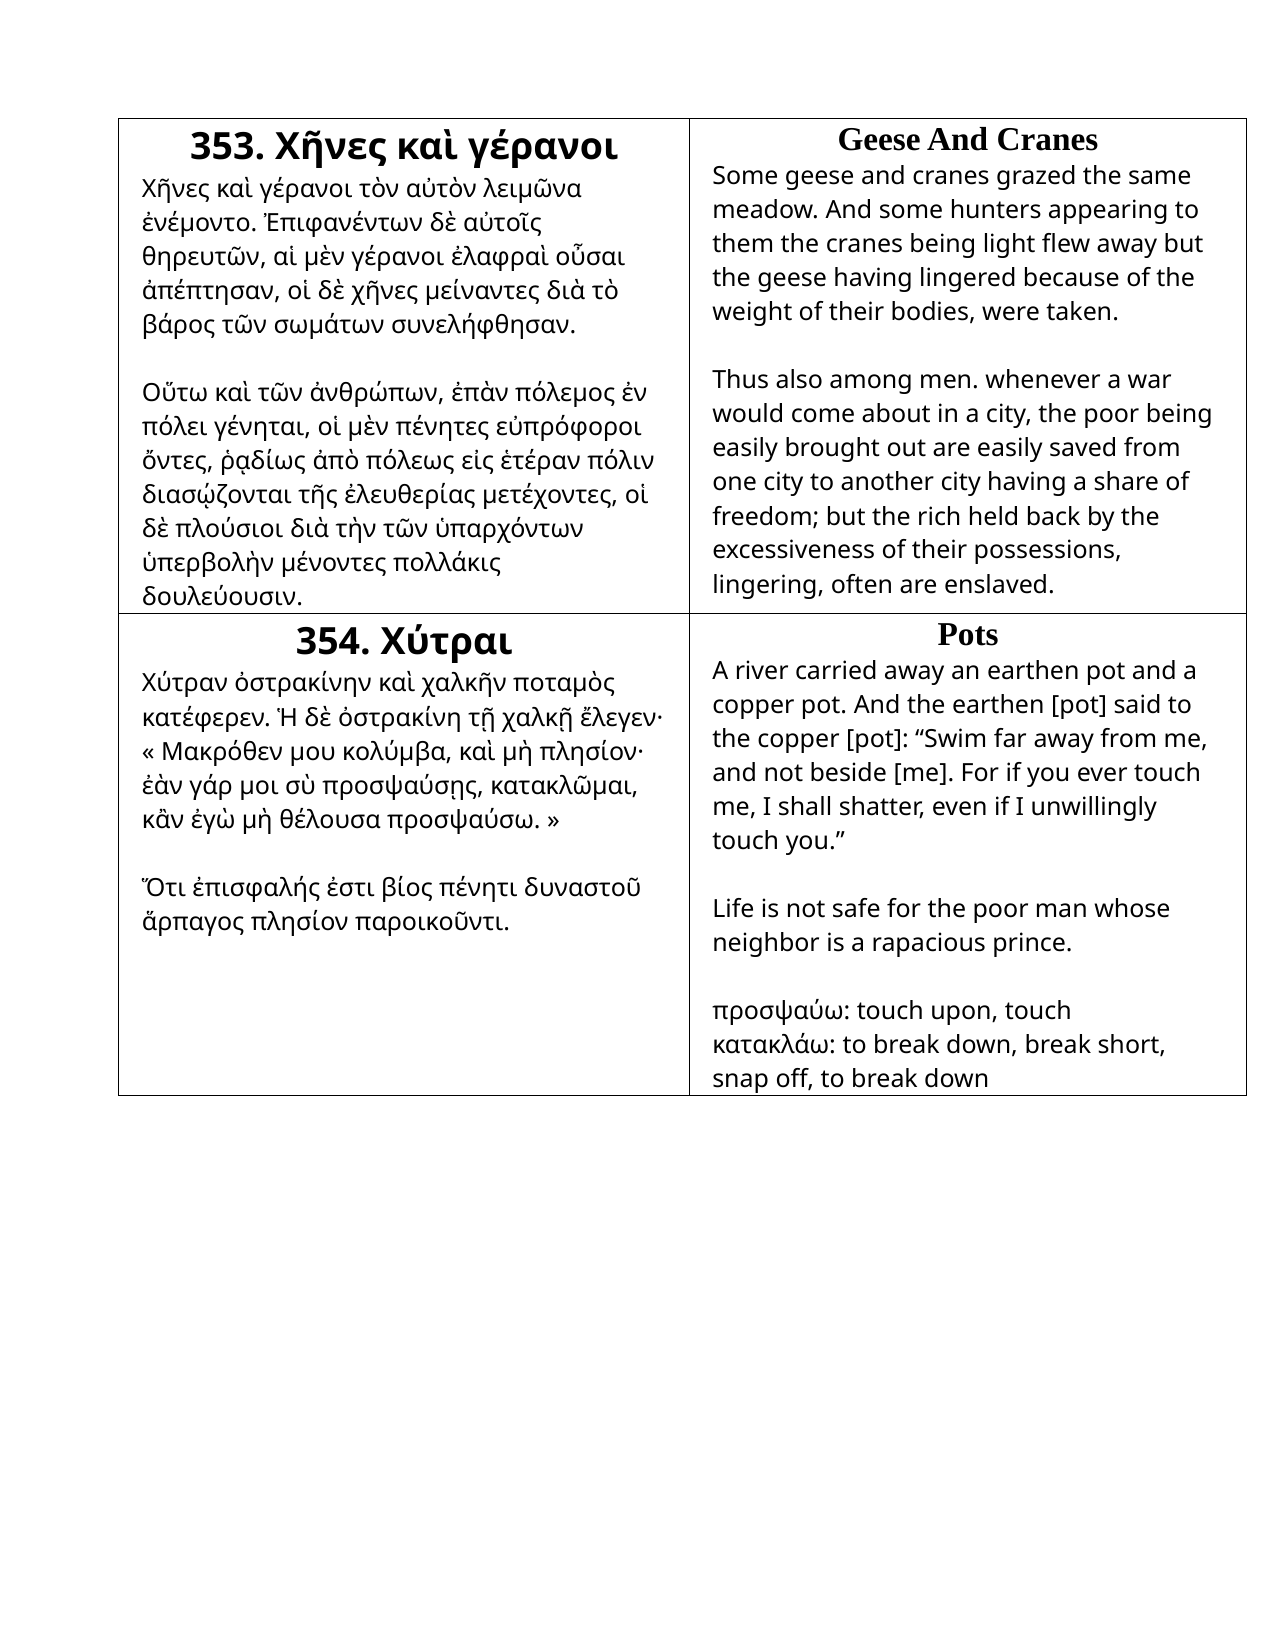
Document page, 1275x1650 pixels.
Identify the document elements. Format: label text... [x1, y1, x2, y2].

table_cell Pots A river carried away an earthen pot and a copper pot. And the earthen [pot] said to the copper [pot]: “Swim far away from me, and not beside [me]. For if you ever touch me, I shall shatter, even if I unwillingly touch you.” Life is not safe for the poor man whose neighbor is a rapacious prince. προσψαύω: touch upon, touch κατακλάω: to break down, break short, snap off, to break down [690, 614, 1246, 1095]
table_cell Geese And Cranes Some geese and cranes grazed the same meadow. And some hunters appearing to them the cranes being light flew away but the geese having lingered because of the weight of their bodies, were taken. Thus also among men. whenever a war would come about in a city, the poor being easily brought out are easily saved from one city to another city having a share of freedom; but the rich held back by the excessiveness of their possessions, lingering, often are enslaved. [690, 119, 1246, 613]
table_cell 353. Χῆνες καὶ γέρανοι Χῆνες καὶ γέρανοι τὸν αὐτὸν λειμῶνα ἐνέμοντο. Ἐπιφανέντων δὲ αὐτοῖς θηρευτῶν, αἱ μὲν γέρανοι ἐλαφραὶ οὖσαι ἀπέπτησαν, οἱ δὲ χῆνες μείναντες διὰ τὸ βάρος τῶν σωμάτων συνελήφθησαν. Οὕτω καὶ τῶν ἀνθρώπων, ἐπὰν πόλεμος ἐν πόλει γένηται, οἱ μὲν πένητες εὐπρόφοροι ὄντες, ῥᾳδίως ἀπὸ πόλεως εἰς ἑτέραν πόλιν διασῴζονται τῆς ἐλευθερίας μετέχοντες, οἱ δὲ πλούσιοι διὰ τὴν τῶν ὑπαρχόντων ὑπερβολὴν μένοντες πολλάκις δουλεύουσιν. [119, 119, 689, 613]
table_cell 354. Χύτραι Χύτραν ὀστρακίνην καὶ χαλκῆν ποταμὸς κατέφερεν. Ἡ δὲ ὀστρακίνη τῇ χαλκῇ ἔλεγεν· « Μακρόθεν μου κολύμβα, καὶ μὴ πλησίον· ἐὰν γάρ μοι σὺ προσψαύσῃς, κατακλῶμαι, κἂν ἐγὼ μὴ θέλουσα προσψαύσω. » Ὅτι ἐπισφαλής ἐστι βίος πένητι δυναστοῦ ἅρπαγος πλησίον παροικοῦντι. [119, 614, 689, 1095]
